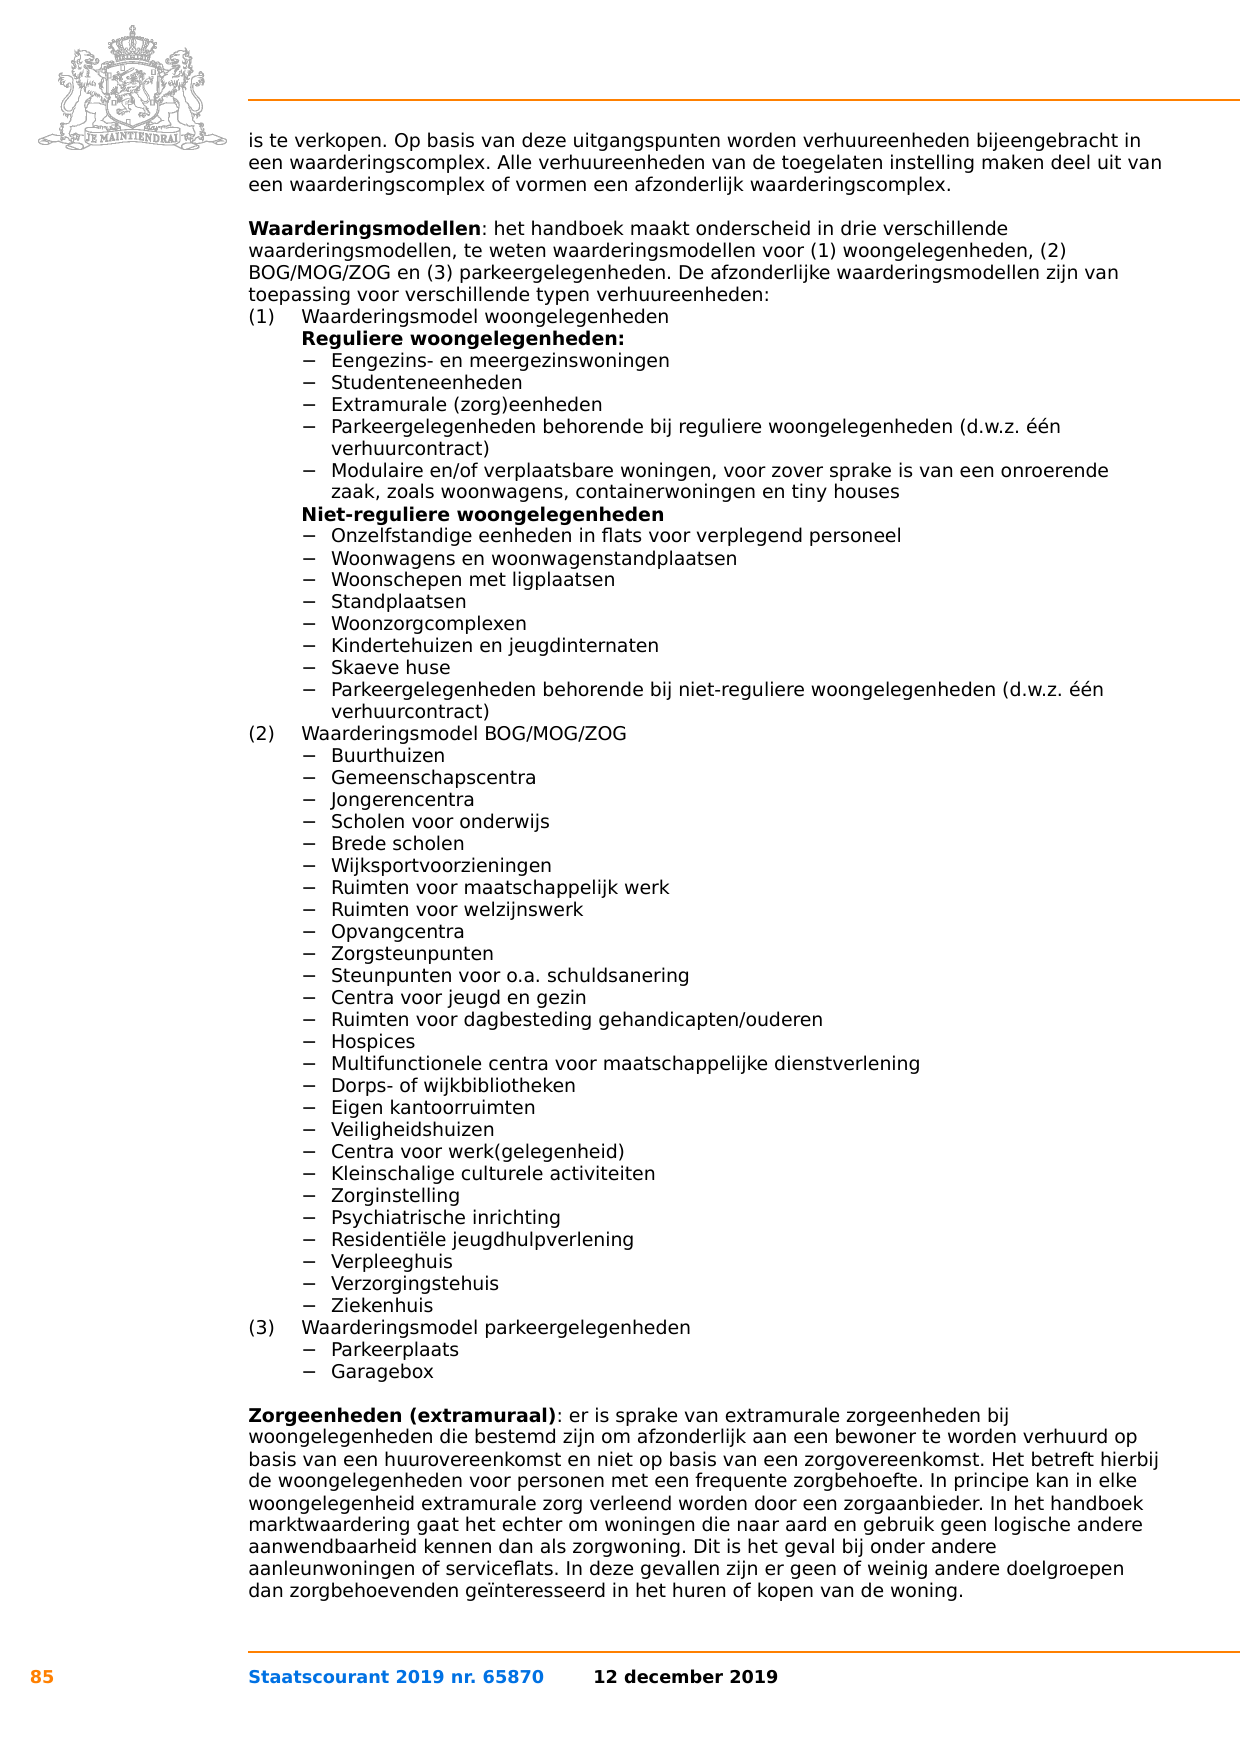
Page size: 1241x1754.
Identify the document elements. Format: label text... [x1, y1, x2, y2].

text − Verzorgingstehuis [301, 1273, 1163, 1295]
text − Wijksportvoorzieningen [301, 855, 1163, 877]
text Waarderingsmodellen: het handboek maakt onderscheid in drie verschillende waarderingsmodellen, te weten waarderingsmodellen voor (1) woongelegenheden, (2) BOG/MOG/ZOG en (3) parkeergelegenheden. De afzonderlijke waarderingsmodellen zijn van toepassing voor verschillende typen verhuureenheden: [248, 218, 1163, 306]
text (3) Waarderingsmodel parkeergelegenheden [248, 1317, 1163, 1339]
text − Parkeerplaats [301, 1339, 1163, 1361]
text − Jongerencentra [301, 789, 1163, 811]
text − Residentiële jeugdhulpverlening [301, 1229, 1163, 1251]
text − Parkeergelegenheden behorende bij reguliere woongelegenheden (d.w.z. één verhuurcontract) [301, 416, 1163, 459]
text − Veiligheidshuizen [301, 1119, 1163, 1141]
text (2) Waarderingsmodel BOG/MOG/ZOG [248, 723, 1163, 745]
text − Eengezins- en meergezinswoningen [301, 349, 1163, 372]
text Zorgeenheden (extramuraal): er is sprake van extramurale zorgeenheden bij woongelegenheden die bestemd zijn om afzonderlijk aan een bewoner te worden verhuurd op basis van een huurovereenkomst en niet op basis van een zorgovereenkomst. Het betreft hierbij de woongelegenheden voor personen met een frequente zorgbehoefte. In principe kan in elke woongelegenheid extramurale zorg verleend worden door een zorgaanbieder. In het handboek marktwaardering gaat het echter om woningen die naar aard en gebruik geen logische andere aanwendbaarheid kennen dan als zorgwoning. Dit is het geval bij onder andere aanleunwoningen of serviceflats. In deze gevallen zijn er geen of weinig andere doelgroepen dan zorgbehoevenden geïnteresseerd in het huren of kopen van de woning. [248, 1404, 1163, 1602]
text − Ruimten voor maatschappelijk werk [301, 877, 1163, 899]
text − Centra voor werk(gelegenheid) [301, 1141, 1163, 1163]
text − Gemeenschapscentra [301, 767, 1163, 789]
text − Psychiatrische inrichting [301, 1207, 1163, 1229]
text − Kindertehuizen en jeugdinternaten [301, 635, 1163, 657]
text Reguliere woongelegenheden: [301, 328, 1163, 349]
text − Steunpunten voor o.a. schuldsanering [301, 965, 1163, 987]
text − Woonzorgcomplexen [301, 613, 1163, 635]
text − Multifunctionele centra voor maatschappelijke dienstverlening [301, 1053, 1163, 1075]
text − Dorps- of wijkbibliotheken [301, 1075, 1163, 1097]
text − Scholen voor onderwijs [301, 811, 1163, 833]
text − Ruimten voor dagbesteding gehandicapten/ouderen [301, 1009, 1163, 1031]
text (1) Waarderingsmodel woongelegenheden [248, 306, 1163, 328]
text − Kleinschalige culturele activiteiten [301, 1163, 1163, 1185]
text − Hospices [301, 1031, 1163, 1053]
text − Parkeergelegenheden behorende bij niet-reguliere woongelegenheden (d.w.z. één verhuurcontract) [301, 679, 1163, 723]
text − Zorgsteunpunten [301, 943, 1163, 965]
text − Garagebox [301, 1361, 1163, 1383]
text − Onzelfstandige eenheden in flats voor verplegend personeel [301, 525, 1163, 547]
picture [38, 25, 227, 150]
text − Extramurale (zorg)eenheden [301, 393, 1163, 416]
text − Centra voor jeugd en gezin [301, 987, 1163, 1009]
text − Standplaatsen [301, 591, 1163, 613]
text Niet-reguliere woongelegenheden [301, 503, 1163, 525]
text − Ziekenhuis [301, 1295, 1163, 1317]
text is te verkopen. Op basis van deze uitgangspunten worden verhuureenheden bijeengebracht in een waarderingscomplex. Alle verhuureenheden van de toegelaten instelling maken deel uit van een waarderingscomplex of vormen een afzonderlijk waarderingscomplex. [248, 130, 1163, 196]
text − Eigen kantoorruimten [301, 1097, 1163, 1119]
text − Opvangcentra [301, 921, 1163, 943]
text − Skaeve huse [301, 657, 1163, 679]
text − Zorginstelling [301, 1185, 1163, 1207]
text − Ruimten voor welzijnswerk [301, 899, 1163, 921]
text − Brede scholen [301, 833, 1163, 855]
text − Verpleeghuis [301, 1251, 1163, 1273]
text − Woonwagens en woonwagenstandplaatsen [301, 547, 1163, 569]
text − Modulaire en/of verplaatsbare woningen, voor zover sprake is van een onroerende zaak, zoals woonwagens, containerwoningen en tiny houses [301, 459, 1163, 503]
text − Studenteneenheden [301, 372, 1163, 393]
text − Woonschepen met ligplaatsen [301, 569, 1163, 591]
text − Buurthuizen [301, 745, 1163, 767]
